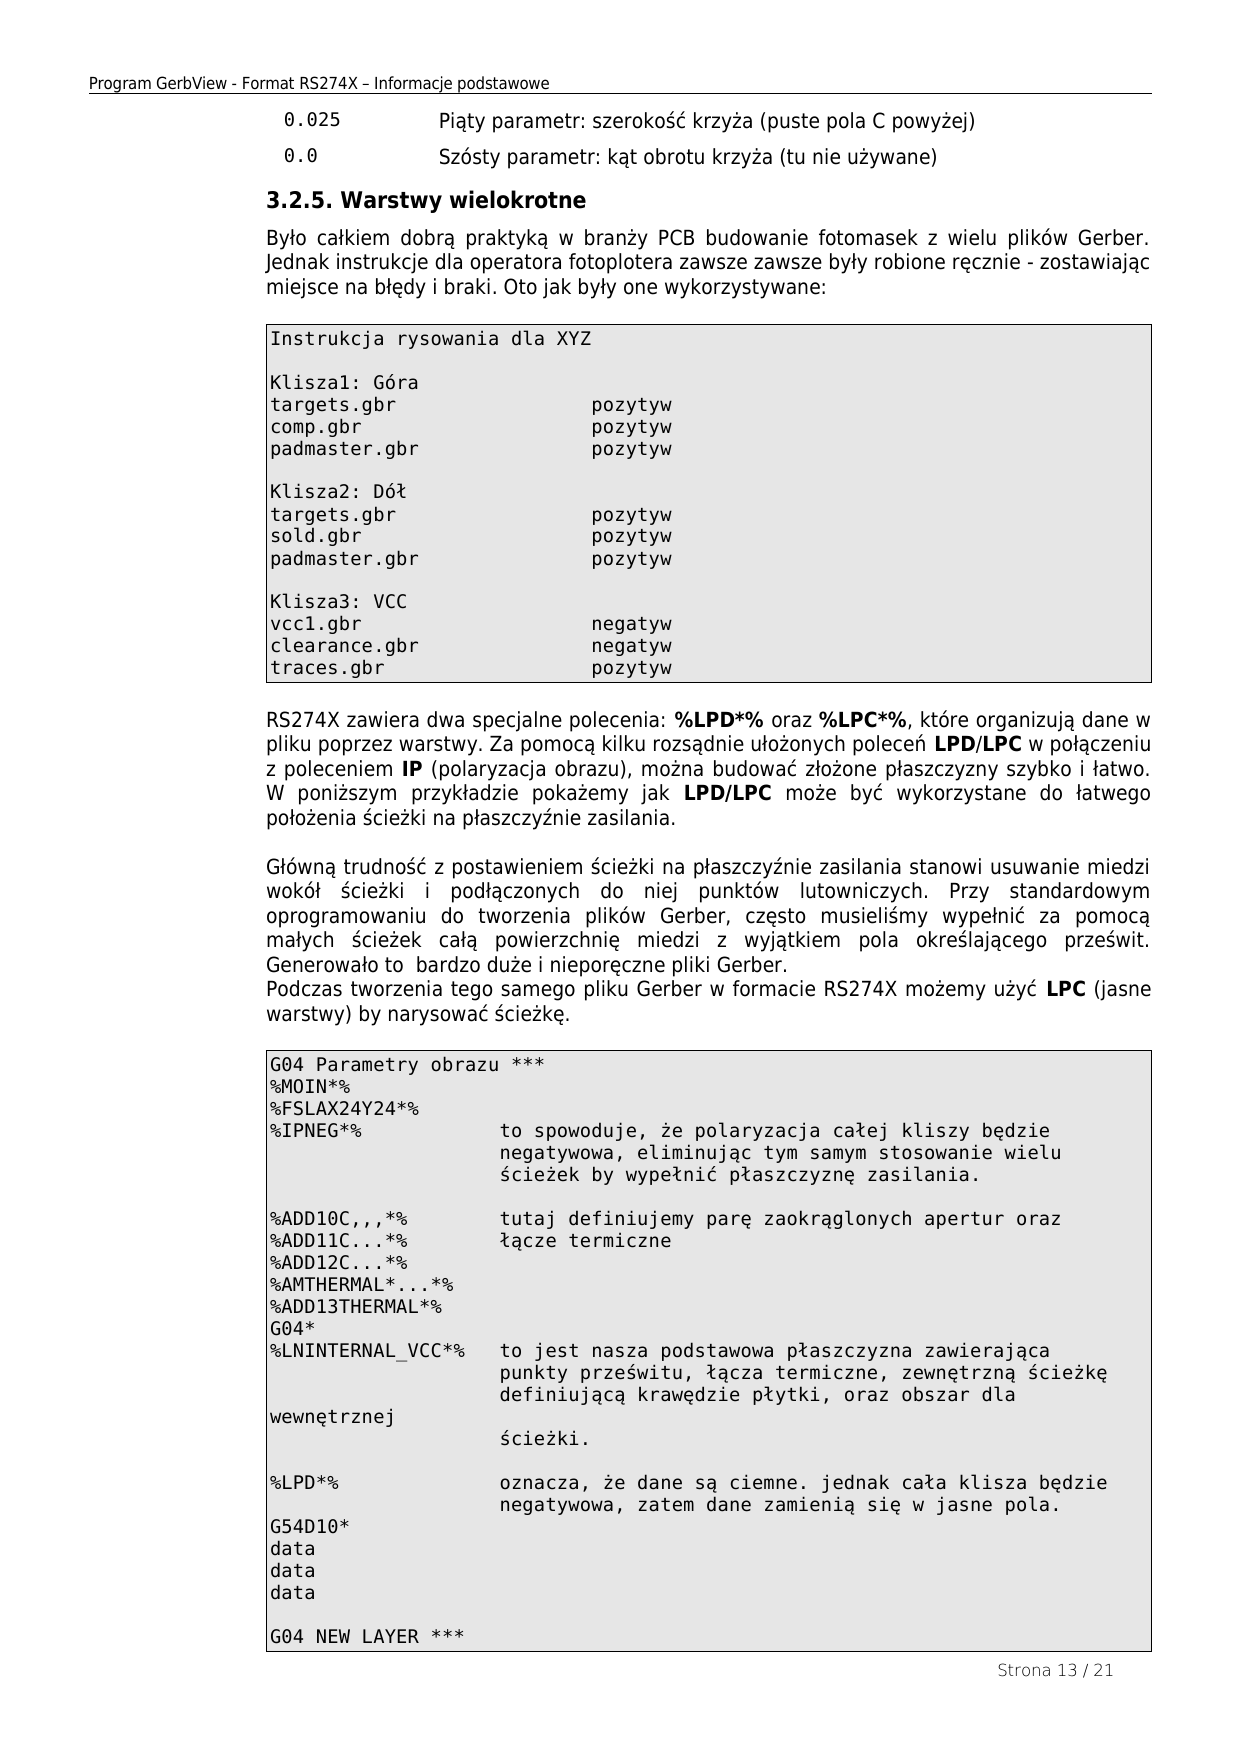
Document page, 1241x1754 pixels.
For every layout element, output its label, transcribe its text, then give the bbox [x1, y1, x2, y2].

text %AMTHERMAL*...*% [267, 1270, 1151, 1292]
text targets.gbr pozytyw [267, 499, 1151, 521]
text %IPNEG*% to spowoduje, że polaryzacja całej kliszy będzie [267, 1116, 1151, 1138]
text Podczas tworzenia tego samego pliku Gerber w formacie RS274X możemy użyć LPC (jasne warstwy) by narysować ścieżkę. [266, 977, 1152, 1026]
text G04 Parametry obrazu *** [267, 1051, 1151, 1072]
text Było całkiem dobrą praktyką w branży PCB budowanie fotomasek z wielu plików Gerber. Jednak instrukcje dla operatora fotoplotera zawsze zawsze były robione ręcznie - zostawiając miejsce na błędy i braki. Oto jak były one wykorzystywane: [266, 226, 1152, 299]
text Główną trudność z postawieniem ścieżki na płaszczyźnie zasilania stanowi usuwanie miedzi wokół ścieżki i podłączonych do niej punktów lutowniczych. Przy standardowym oprogramowaniu do tworzenia plików Gerber, często musieliśmy wypełnić za pomocą małych ścieżek całą powierzchnię miedzi z wyjątkiem pola określającego prześwit. Generowało to bardzo duże i nieporęczne pliki Gerber. [266, 854, 1152, 977]
text Instrukcja rysowania dla XYZ [267, 325, 1151, 346]
text definiującą krawędzie płytki, oraz obszar dla wewnętrznej [267, 1380, 1151, 1424]
text %LNINTERNAL_VCC*% to jest nasza podstawowa płaszczyzna zawierająca [267, 1336, 1151, 1358]
text sold.gbr pozytyw [267, 521, 1151, 543]
text %ADD12C...*% [267, 1248, 1151, 1270]
text %MOIN*% [267, 1072, 1151, 1094]
text %ADD13THERMAL*% [267, 1292, 1151, 1314]
table_cell 0.0 [266, 139, 421, 175]
text comp.gbr pozytyw [267, 412, 1151, 433]
text Klisza3: VCC [267, 587, 1151, 609]
table_cell Piąty parametr: szerokość krzyża (puste pola C powyżej) [421, 103, 1151, 139]
table_cell 0.025 [266, 103, 421, 139]
text data [267, 1578, 1151, 1600]
text %FSLAX24Y24*% [267, 1094, 1151, 1116]
text %ADD11C...*% łącze termiczne [267, 1226, 1151, 1248]
text traces.gbr pozytyw [267, 653, 1151, 682]
text Klisza1: Góra [267, 368, 1151, 389]
table_cell Szósty parametr: kąt obrotu krzyża (tu nie używane) [421, 139, 1151, 175]
text %LPD*% oznacza, że dane są ciemne. jednak cała klisza będzie [267, 1468, 1151, 1490]
text %ADD10C,,,*% tutaj definiujemy parę zaokrąglonych apertur oraz [267, 1204, 1151, 1226]
text Klisza2: Dół [267, 477, 1151, 499]
text padmaster.gbr pozytyw [267, 433, 1151, 456]
text G54D10* [267, 1512, 1151, 1534]
text padmaster.gbr pozytyw [267, 543, 1151, 565]
text data [267, 1534, 1151, 1556]
text punkty prześwitu, łącza termiczne, zewnętrzną ścieżkę [267, 1358, 1151, 1380]
text targets.gbr pozytyw [267, 389, 1151, 412]
text G04 NEW LAYER *** [267, 1622, 1151, 1651]
text data [267, 1556, 1151, 1578]
text negatywowa, zatem dane zamienią się w jasne pola. [267, 1490, 1151, 1512]
text clearance.gbr negatyw [267, 631, 1151, 653]
subtitle Warstwy wielokrotne [266, 187, 1152, 214]
text negatywowa, eliminując tym samym stosowanie wielu [267, 1138, 1151, 1160]
text vcc1.gbr negatyw [267, 609, 1151, 631]
text ścieżki. [267, 1424, 1151, 1446]
text ścieżek by wypełnić płaszczyznę zasilania. [267, 1160, 1151, 1182]
text G04* [267, 1314, 1151, 1336]
text RS274X zawiera dwa specjalne polecenia: %LPD*% oraz %LPC*%, które organizują dane w pliku poprzez warstwy. Za pomocą kilku rozsądnie ułożonych poleceń LPD/LPC w połączeniu z poleceniem IP (polaryzacja obrazu), można budować złożone płaszczyzny szybko i łatwo. W poniższym przykładzie pokażemy jak LPD/LPC może być wykorzystane do łatwego położenia ścieżki na płaszczyźnie zasilania. [266, 708, 1152, 830]
